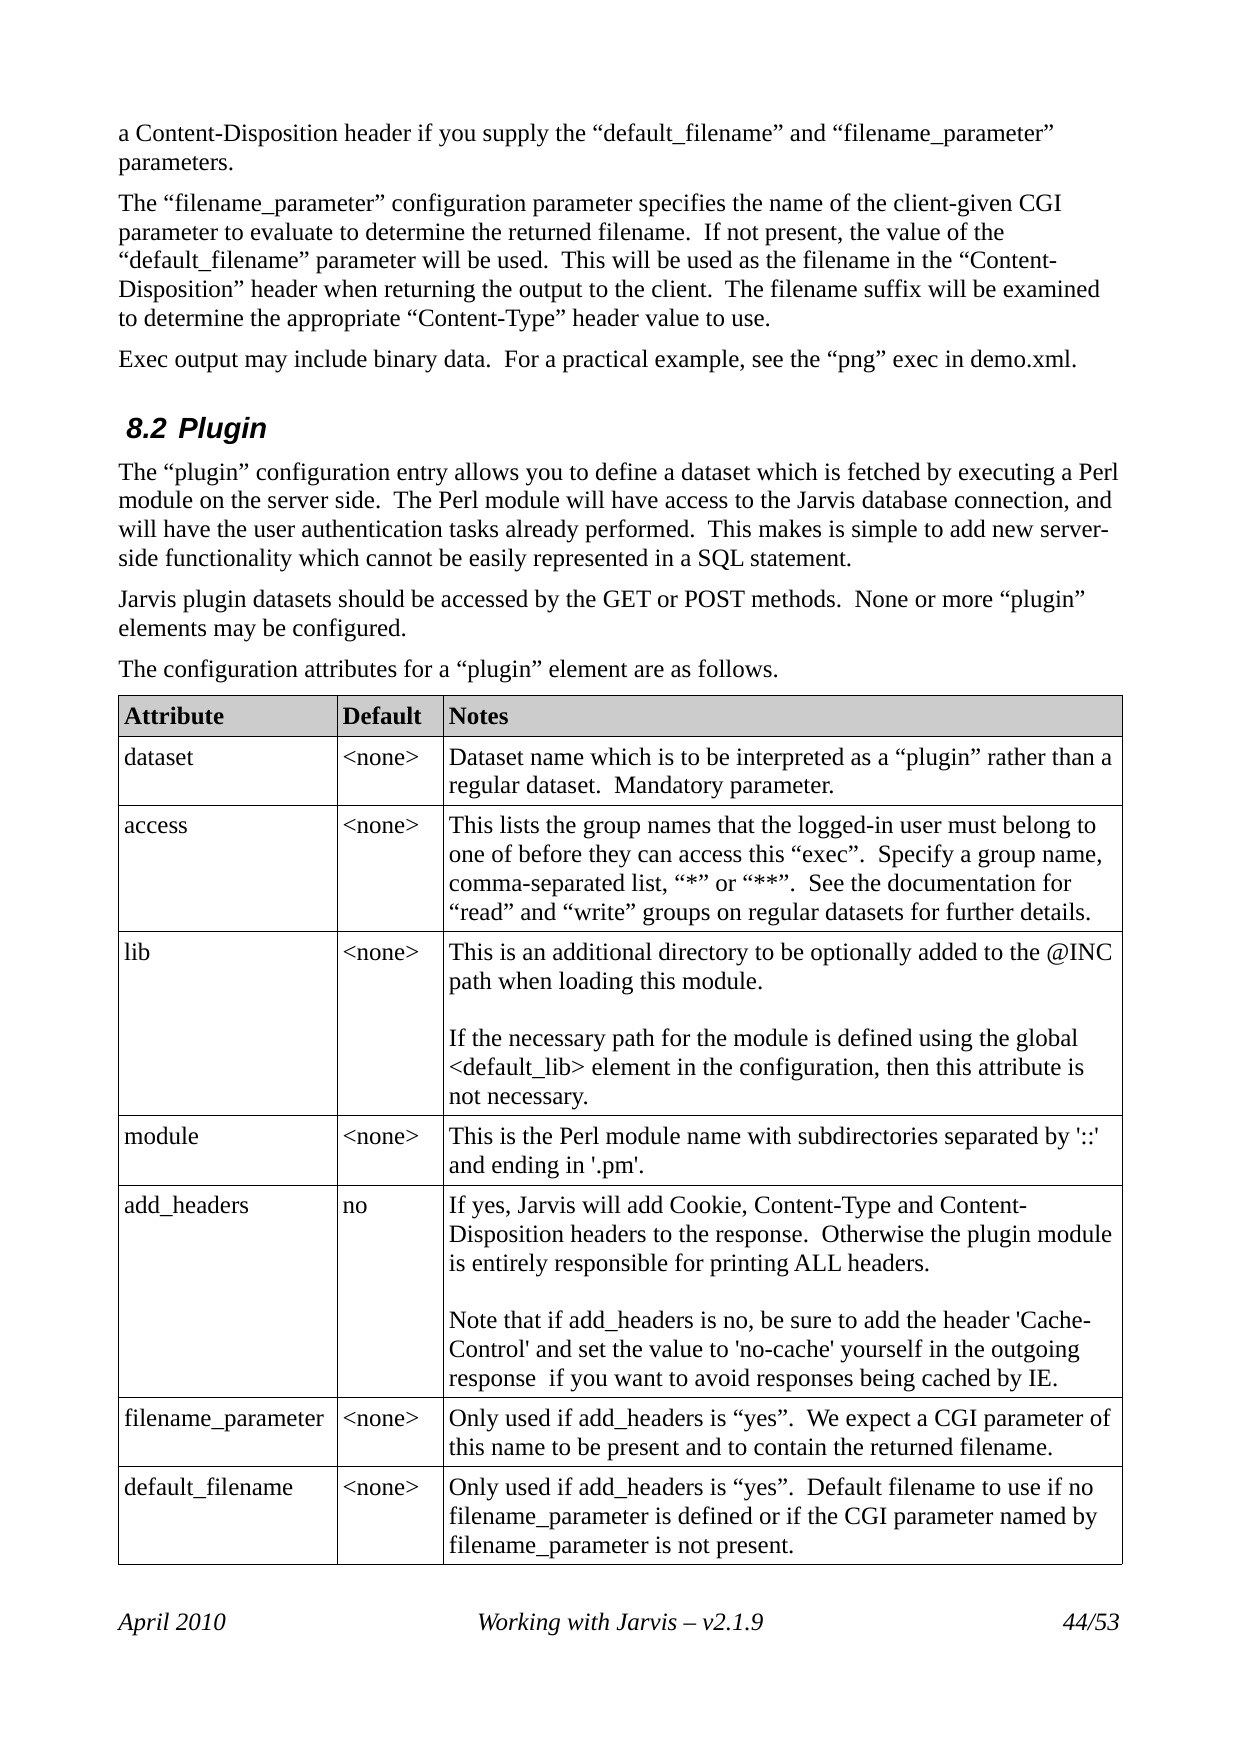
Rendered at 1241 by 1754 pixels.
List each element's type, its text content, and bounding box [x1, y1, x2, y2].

table_cell access [119, 806, 337, 931]
subtitle Plugin [118, 411, 1122, 444]
table_cell If yes, Jarvis will add Cookie, Content-Type and Content-Disposition headers to the response. Otherwise the plugin module is entirely responsible for printing ALL headers. Note that if add_headers is no, be sure to add the header 'Cache-Control' and set the value to 'no-cache' yourself in the outgoing response if you want to avoid responses being cached by IE. [444, 1186, 1122, 1397]
table_cell <none> [338, 806, 443, 931]
table_header Notes [444, 696, 1122, 736]
table_cell Only used if add_headers is “yes”. Default filename to use if no filename_parameter is defined or if the CGI parameter named by filename_parameter is not present. [444, 1467, 1122, 1564]
table_cell module [119, 1116, 337, 1184]
text The “plugin” configuration entry allows you to define a dataset which is fetched by executing a Perl module on the server side. The Perl module will have access to the Jarvis database connection, and will have the user authentication tasks already performed. This makes is simple to add new server-side functionality which cannot be easily represented in a SQL statement. [118, 457, 1122, 572]
table_cell default_filename [119, 1467, 337, 1564]
text Exec output may include binary data. For a practical example, see the “png” exec in demo.xml. [118, 344, 1122, 373]
table_cell <none> [338, 1398, 443, 1466]
table_cell dataset [119, 737, 337, 805]
table_cell add_headers [119, 1186, 337, 1397]
table_cell <none> [338, 932, 443, 1115]
text Jarvis plugin datasets should be accessed by the GET or POST methods. None or more “plugin” elements may be configured. [118, 584, 1122, 642]
text a Content-Disposition header if you supply the “default_filename” and “filename_parameter” parameters. [118, 118, 1122, 176]
text The “filename_parameter” configuration parameter specifies the name of the client-given CGI parameter to evaluate to determine the returned filename. If not present, the value of the “default_filename” parameter will be used. This will be used as the filename in the “Content-Disposition” header when returning the output to the client. The filename suffix will be examined to determine the appropriate “Content-Type” header value to use. [118, 188, 1122, 332]
table_cell filename_parameter [119, 1398, 337, 1466]
table_cell Only used if add_headers is “yes”. We expect a CGI parameter of this name to be present and to contain the returned filename. [444, 1398, 1122, 1466]
table_cell <none> [338, 737, 443, 805]
table_cell no [338, 1186, 443, 1397]
table_cell This is the Perl module name with subdirectories separated by '::' and ending in '.pm'. [444, 1116, 1122, 1184]
table_header Default [338, 696, 443, 736]
text The configuration attributes for a “plugin” element are as follows. [118, 654, 1122, 683]
table_cell This lists the group names that the logged-in user must belong to one of before they can access this “exec”. Specify a group name, comma-separated list, “*” or “**”. See the documentation for “read” and “write” groups on regular datasets for further details. [444, 806, 1122, 931]
table_cell <none> [338, 1116, 443, 1184]
table_cell This is an additional directory to be optionally added to the @INC path when loading this module. If the necessary path for the module is defined using the global <default_lib> element in the configuration, then this attribute is not necessary. [444, 932, 1122, 1115]
table_cell Dataset name which is to be interpreted as a “plugin” rather than a regular dataset. Mandatory parameter. [444, 737, 1122, 805]
table_cell <none> [338, 1467, 443, 1564]
table_cell lib [119, 932, 337, 1115]
table_header Attribute [119, 696, 337, 736]
